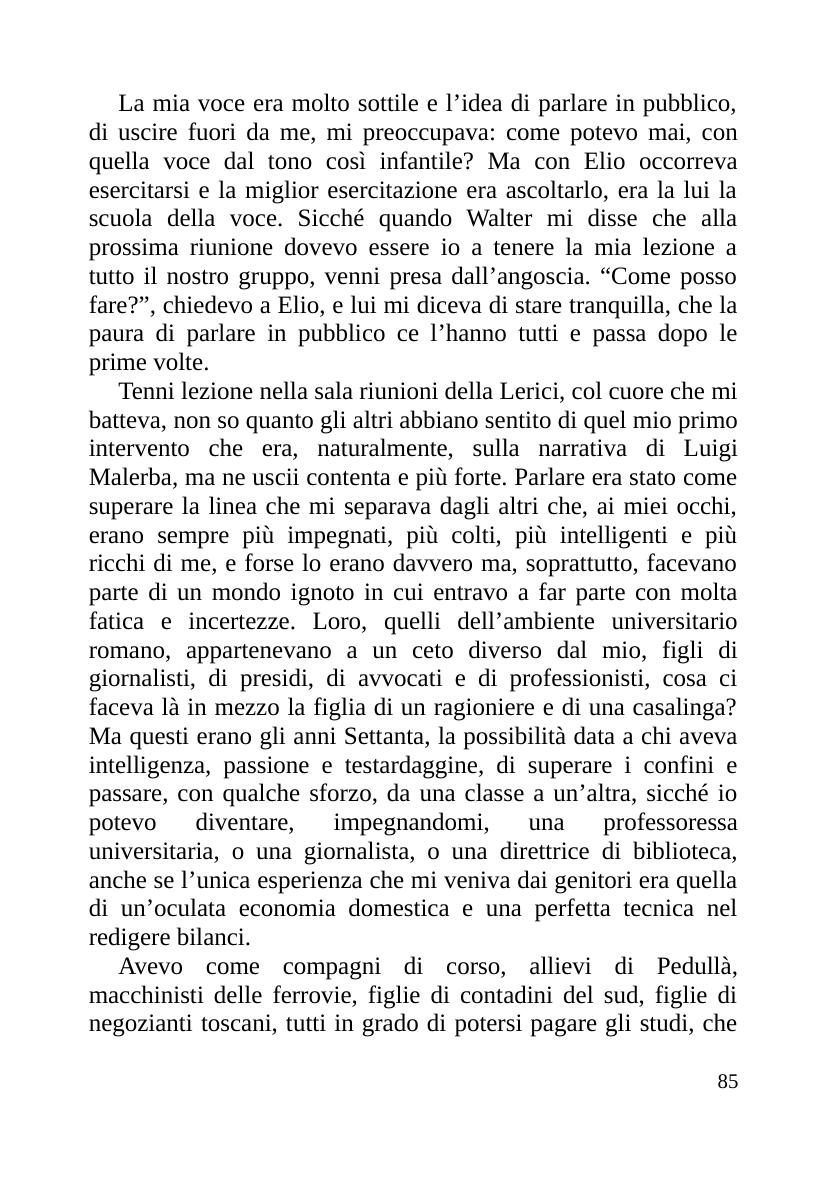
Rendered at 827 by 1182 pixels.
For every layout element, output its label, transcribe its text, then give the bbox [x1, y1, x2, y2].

text Avevo come compagni di corso, allievi di Pedullà, macchinisti delle ferrovie, figlie di contadini del sud, figlie di negozianti toscani, tutti in grado di potersi pagare gli studi, che [88, 951, 738, 1037]
text Tenni lezione nella sala riunioni della Lerici, col cuore che mi batteva, non so quanto gli altri abbiano sentito di quel mio primo intervento che era, naturalmente, sulla narrativa di Luigi Malerba, ma ne uscii contenta e più forte. Parlare era stato come superare la linea che mi separava dagli altri che, ai miei occhi, erano sempre più impegnati, più colti, più intelligenti e più ricchi di me, e forse lo erano davvero ma, soprattutto, facevano parte di un mondo ignoto in cui entravo a far parte con molta fatica e incertezze. Loro, quelli dell’ambiente universitario romano, appartenevano a un ceto diverso dal mio, figli di giornalisti, di presidi, di avvocati e di professionisti, cosa ci faceva là in mezzo la figlia di un ragioniere e di una casalinga? Ma questi erano gli anni Settanta, la possibilità data a chi aveva intelligenza, passione e testardaggine, di superare i confini e passare, con qualche sforzo, da una classe a un’altra, sicché io potevo diventare, impegnandomi, una professoressa universitaria, o una giornalista, o una direttrice di biblioteca, anche se l’unica esperienza che mi veniva dai genitori era quella di un’oculata economia domestica e una perfetta tecnica nel redigere bilanci. [88, 376, 738, 951]
text La mia voce era molto sottile e l’idea di parlare in pubblico, di uscire fuori da me, mi preoccupava: come potevo mai, con quella voce dal tono così infantile? Ma con Elio occorreva esercitarsi e la miglior esercitazione era ascoltarlo, era la lui la scuola della voce. Sicché quando Walter mi disse che alla prossima riunione dovevo essere io a tenere la mia lezione a tutto il nostro gruppo, venni presa dall’angoscia. “Come posso fare?”, chiedevo a Elio, e lui mi diceva di stare tranquilla, che la paura di parlare in pubblico ce l’hanno tutti e passa dopo le prime volte. [88, 88, 738, 376]
